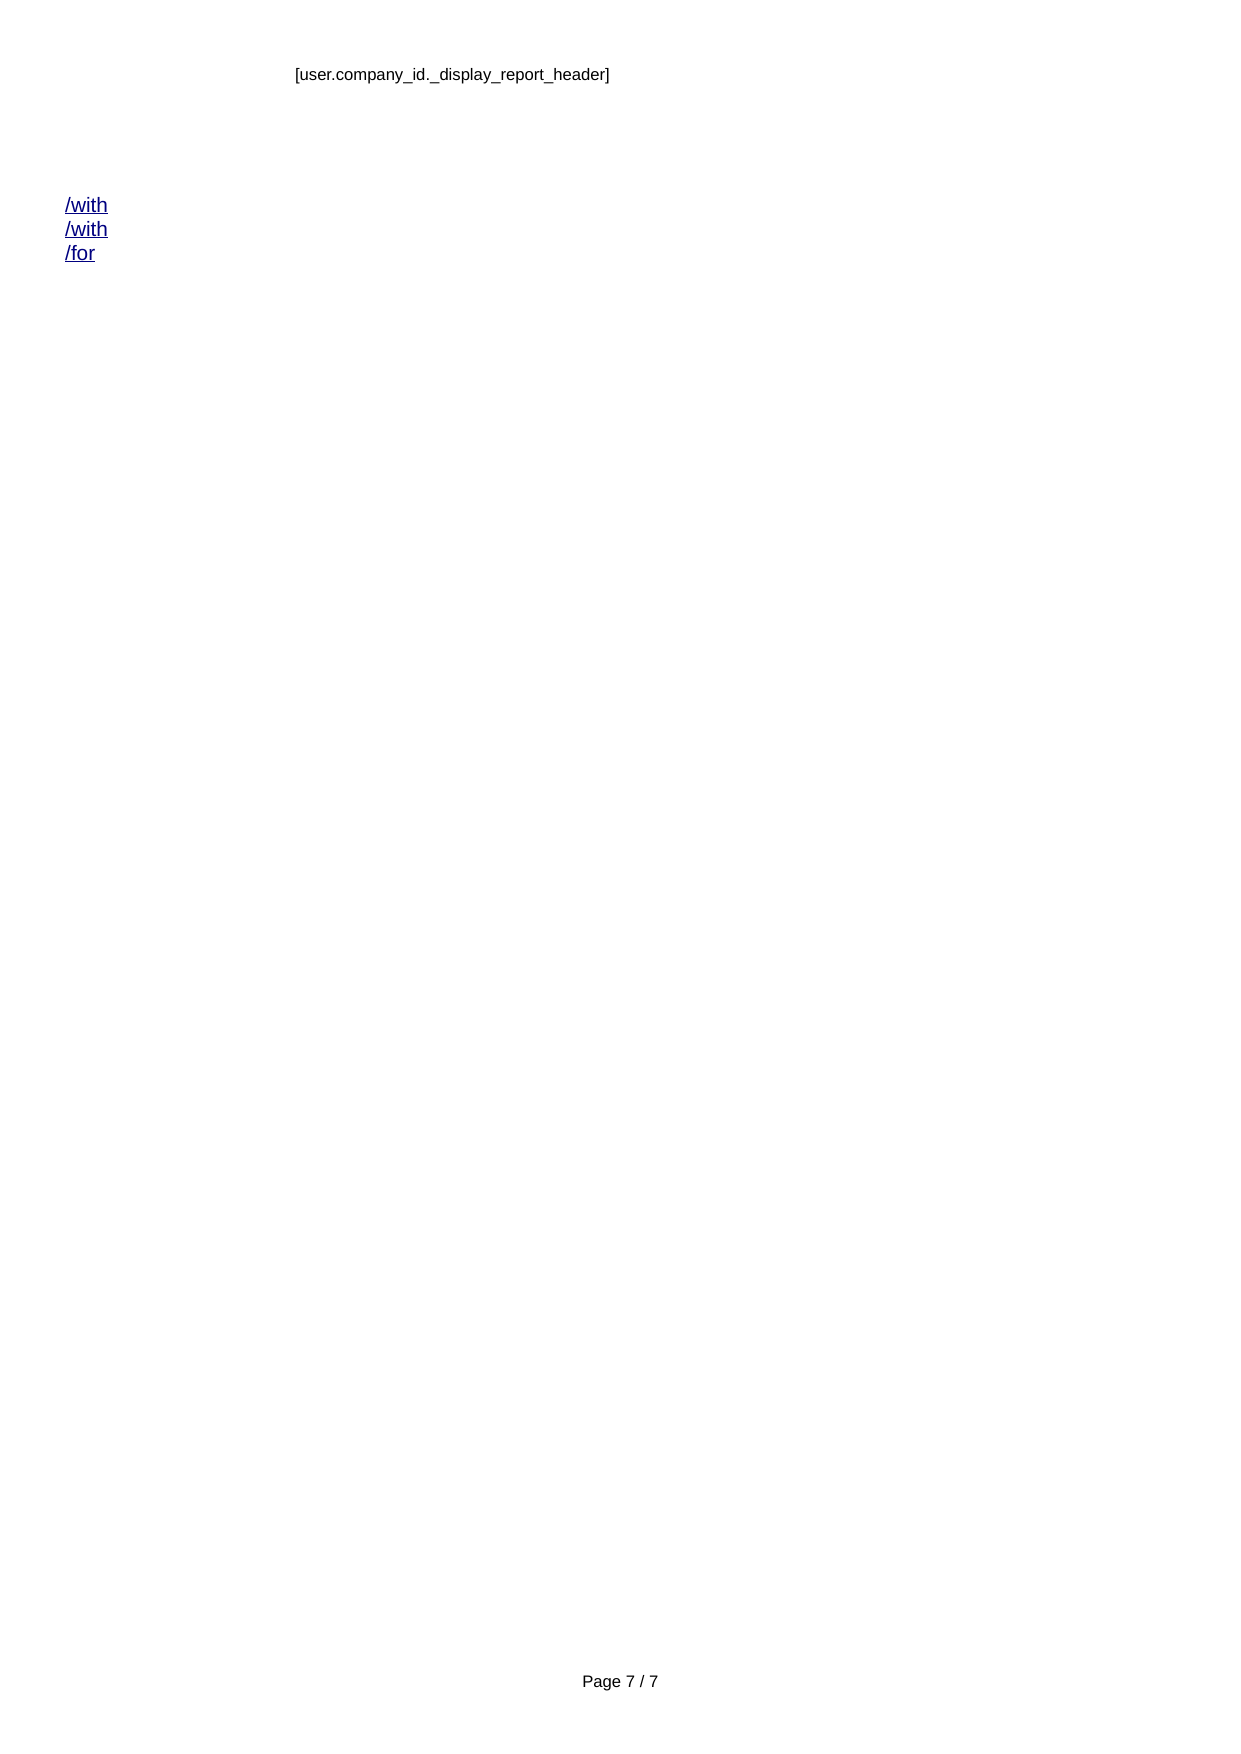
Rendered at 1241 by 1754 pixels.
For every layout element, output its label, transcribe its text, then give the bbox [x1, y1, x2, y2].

text /with [65, 192, 1175, 216]
text /with [65, 216, 1175, 240]
text /for [65, 240, 1175, 264]
